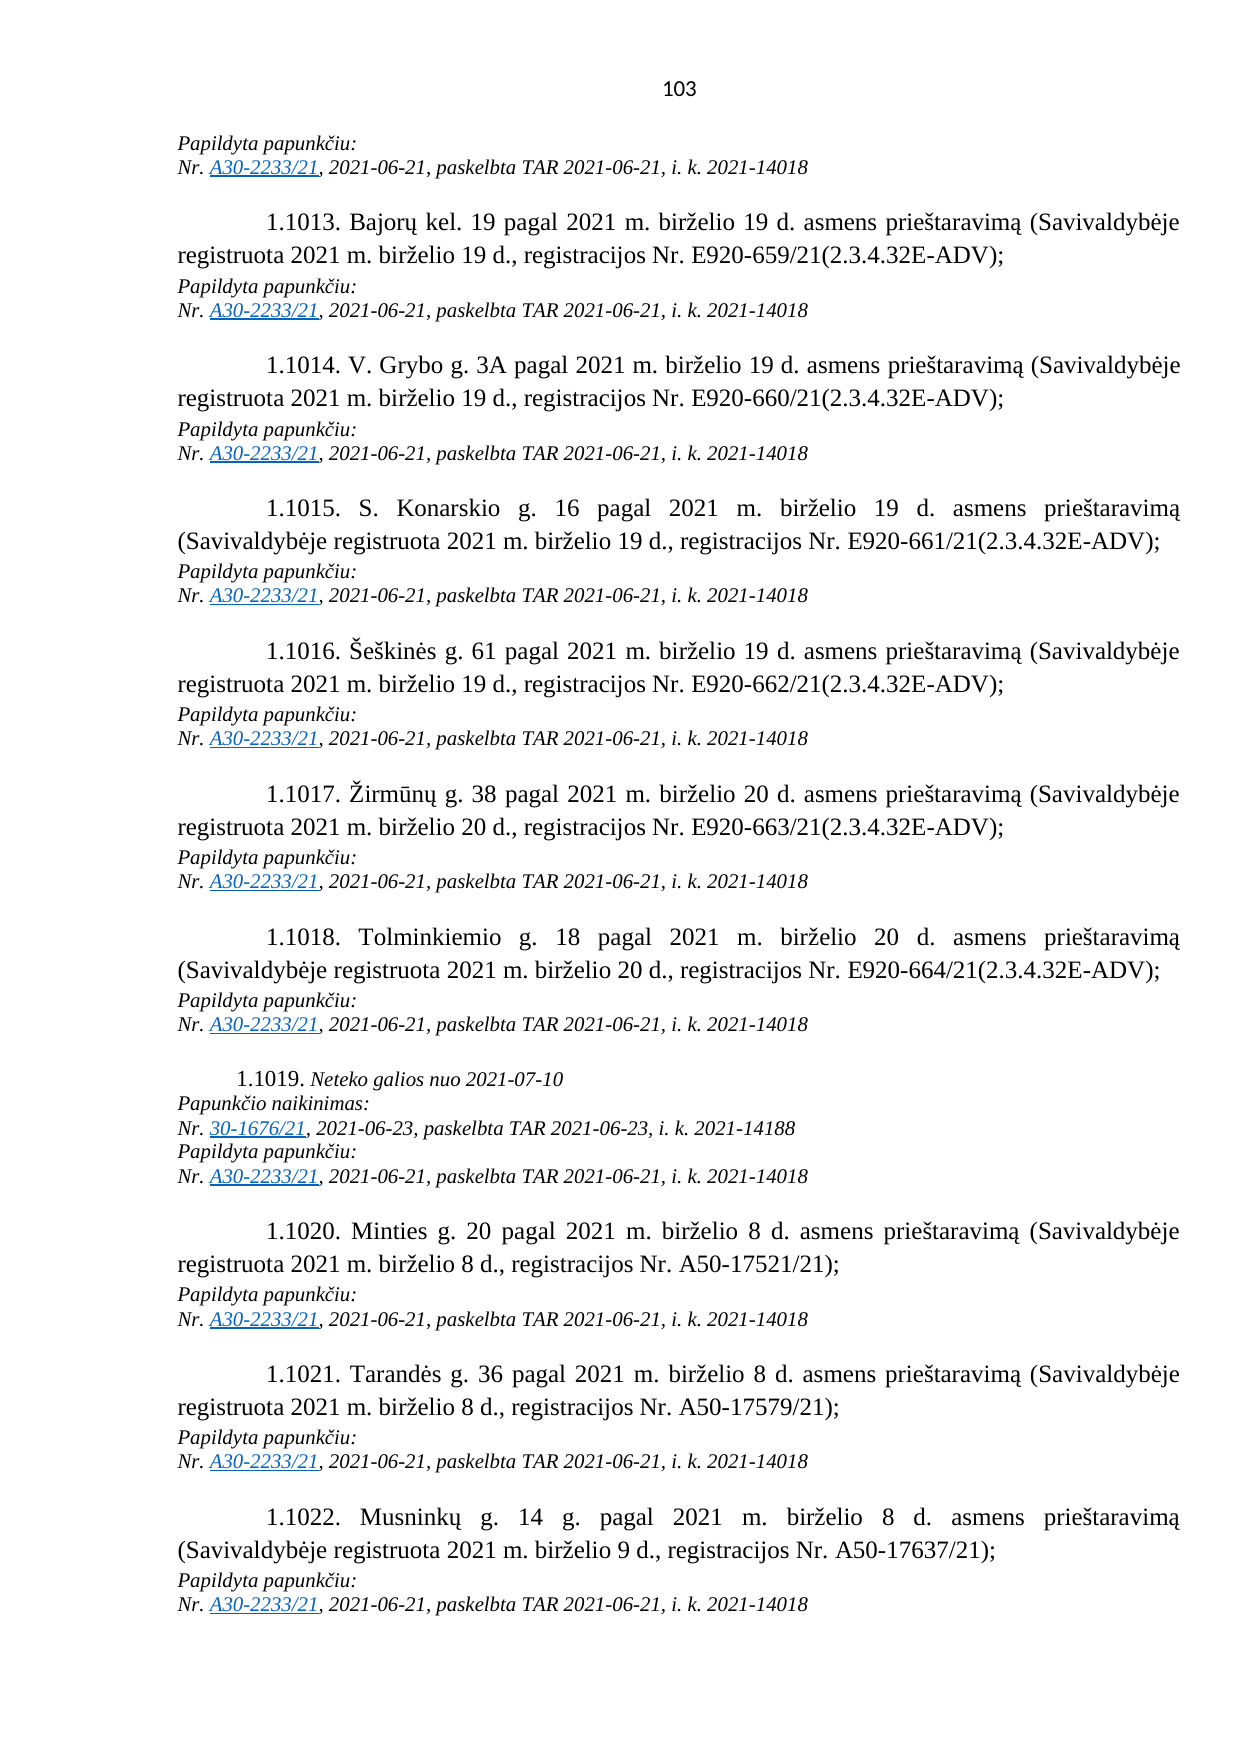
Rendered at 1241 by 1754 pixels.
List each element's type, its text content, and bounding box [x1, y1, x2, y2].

text Papildyta papunkčiu: [177, 845, 1181, 869]
text Nr. A30-2233/21, 2021-06-21, paskelbta TAR 2021-06-21, i. k. 2021-14018 [177, 1449, 1181, 1473]
text Nr. A30-2233/21, 2021-06-21, paskelbta TAR 2021-06-21, i. k. 2021-14018 [177, 583, 1181, 607]
text 1.1013. Bajorų kel. 19 pagal 2021 m. birželio 19 d. asmens prieštaravimą (Savivaldybėje registruota 2021 m. birželio 19 d., registracijos Nr. E920-659/21(2.3.4.32E-ADV); [177, 207, 1181, 269]
text Papildyta papunkčiu: [177, 1568, 1181, 1592]
text Nr. A30-2233/21, 2021-06-21, paskelbta TAR 2021-06-21, i. k. 2021-14018 [177, 726, 1181, 750]
text Papildyta papunkčiu: [177, 1425, 1181, 1449]
text Nr. A30-2233/21, 2021-06-21, paskelbta TAR 2021-06-21, i. k. 2021-14018 [177, 1163, 1181, 1188]
text Papildyta papunkčiu: [177, 1282, 1181, 1306]
text 1.1022. Musninkų g. 14 g. pagal 2021 m. birželio 8 d. asmens prieštaravimą (Savivaldybėje registruota 2021 m. birželio 9 d., registracijos Nr. A50-17637/21); [177, 1502, 1181, 1564]
text Papunkčio naikinimas: [177, 1091, 1181, 1115]
text Papildyta papunkčiu: [177, 1139, 1181, 1163]
text Nr. A30-2233/21, 2021-06-21, paskelbta TAR 2021-06-21, i. k. 2021-14018 [177, 441, 1181, 464]
text 1.1017. Žirmūnų g. 38 pagal 2021 m. birželio 20 d. asmens prieštaravimą (Savivaldybėje registruota 2021 m. birželio 20 d., registracijos Nr. E920-663/21(2.3.4.32E-ADV); [177, 779, 1181, 841]
text 1.1016. Šeškinės g. 61 pagal 2021 m. birželio 19 d. asmens prieštaravimą (Savivaldybėje registruota 2021 m. birželio 19 d., registracijos Nr. E920-662/21(2.3.4.32E-ADV); [177, 636, 1181, 698]
text 1.1020. Minties g. 20 pagal 2021 m. birželio 8 d. asmens prieštaravimą (Savivaldybėje registruota 2021 m. birželio 8 d., registracijos Nr. A50-17521/21); [177, 1216, 1181, 1278]
text 1.1015. S. Konarskio g. 16 pagal 2021 m. birželio 19 d. asmens prieštaravimą (Savivaldybėje registruota 2021 m. birželio 19 d., registracijos Nr. E920-661/21(2.3.4.32E-ADV); [177, 493, 1181, 555]
text Papildyta papunkčiu: [177, 702, 1181, 726]
text 1.1018. Tolminkiemio g. 18 pagal 2021 m. birželio 20 d. asmens prieštaravimą (Savivaldybėje registruota 2021 m. birželio 20 d., registracijos Nr. E920-664/21(2.3.4.32E-ADV); [177, 922, 1181, 984]
text Papildyta papunkčiu: [177, 131, 1181, 155]
text Nr. A30-2233/21, 2021-06-21, paskelbta TAR 2021-06-21, i. k. 2021-14018 [177, 1012, 1181, 1036]
text Nr. A30-2233/21, 2021-06-21, paskelbta TAR 2021-06-21, i. k. 2021-14018 [177, 869, 1181, 893]
text 1.1021. Tarandės g. 36 pagal 2021 m. birželio 8 d. asmens prieštaravimą (Savivaldybėje registruota 2021 m. birželio 8 d., registracijos Nr. A50-17579/21); [177, 1359, 1181, 1421]
text Nr. A30-2233/21, 2021-06-21, paskelbta TAR 2021-06-21, i. k. 2021-14018 [177, 155, 1181, 179]
text Nr. A30-2233/21, 2021-06-21, paskelbta TAR 2021-06-21, i. k. 2021-14018 [177, 1592, 1181, 1616]
text Nr. A30-2233/21, 2021-06-21, paskelbta TAR 2021-06-21, i. k. 2021-14018 [177, 1306, 1181, 1331]
text Papildyta papunkčiu: [177, 559, 1181, 583]
text 1.1014. V. Grybo g. 3A pagal 2021 m. birželio 19 d. asmens prieštaravimą (Savivaldybėje registruota 2021 m. birželio 19 d., registracijos Nr. E920-660/21(2.3.4.32E-ADV); [177, 350, 1181, 412]
text Nr. 30-1676/21, 2021-06-23, paskelbta TAR 2021-06-23, i. k. 2021-14188 [177, 1115, 1181, 1139]
text Papildyta papunkčiu: [177, 273, 1181, 298]
text Papildyta papunkčiu: [177, 988, 1181, 1012]
text Papildyta papunkčiu: [177, 416, 1181, 441]
text Nr. A30-2233/21, 2021-06-21, paskelbta TAR 2021-06-21, i. k. 2021-14018 [177, 298, 1181, 322]
text 1.1019. Neteko galios nuo 2021-07-10 [177, 1065, 1181, 1091]
